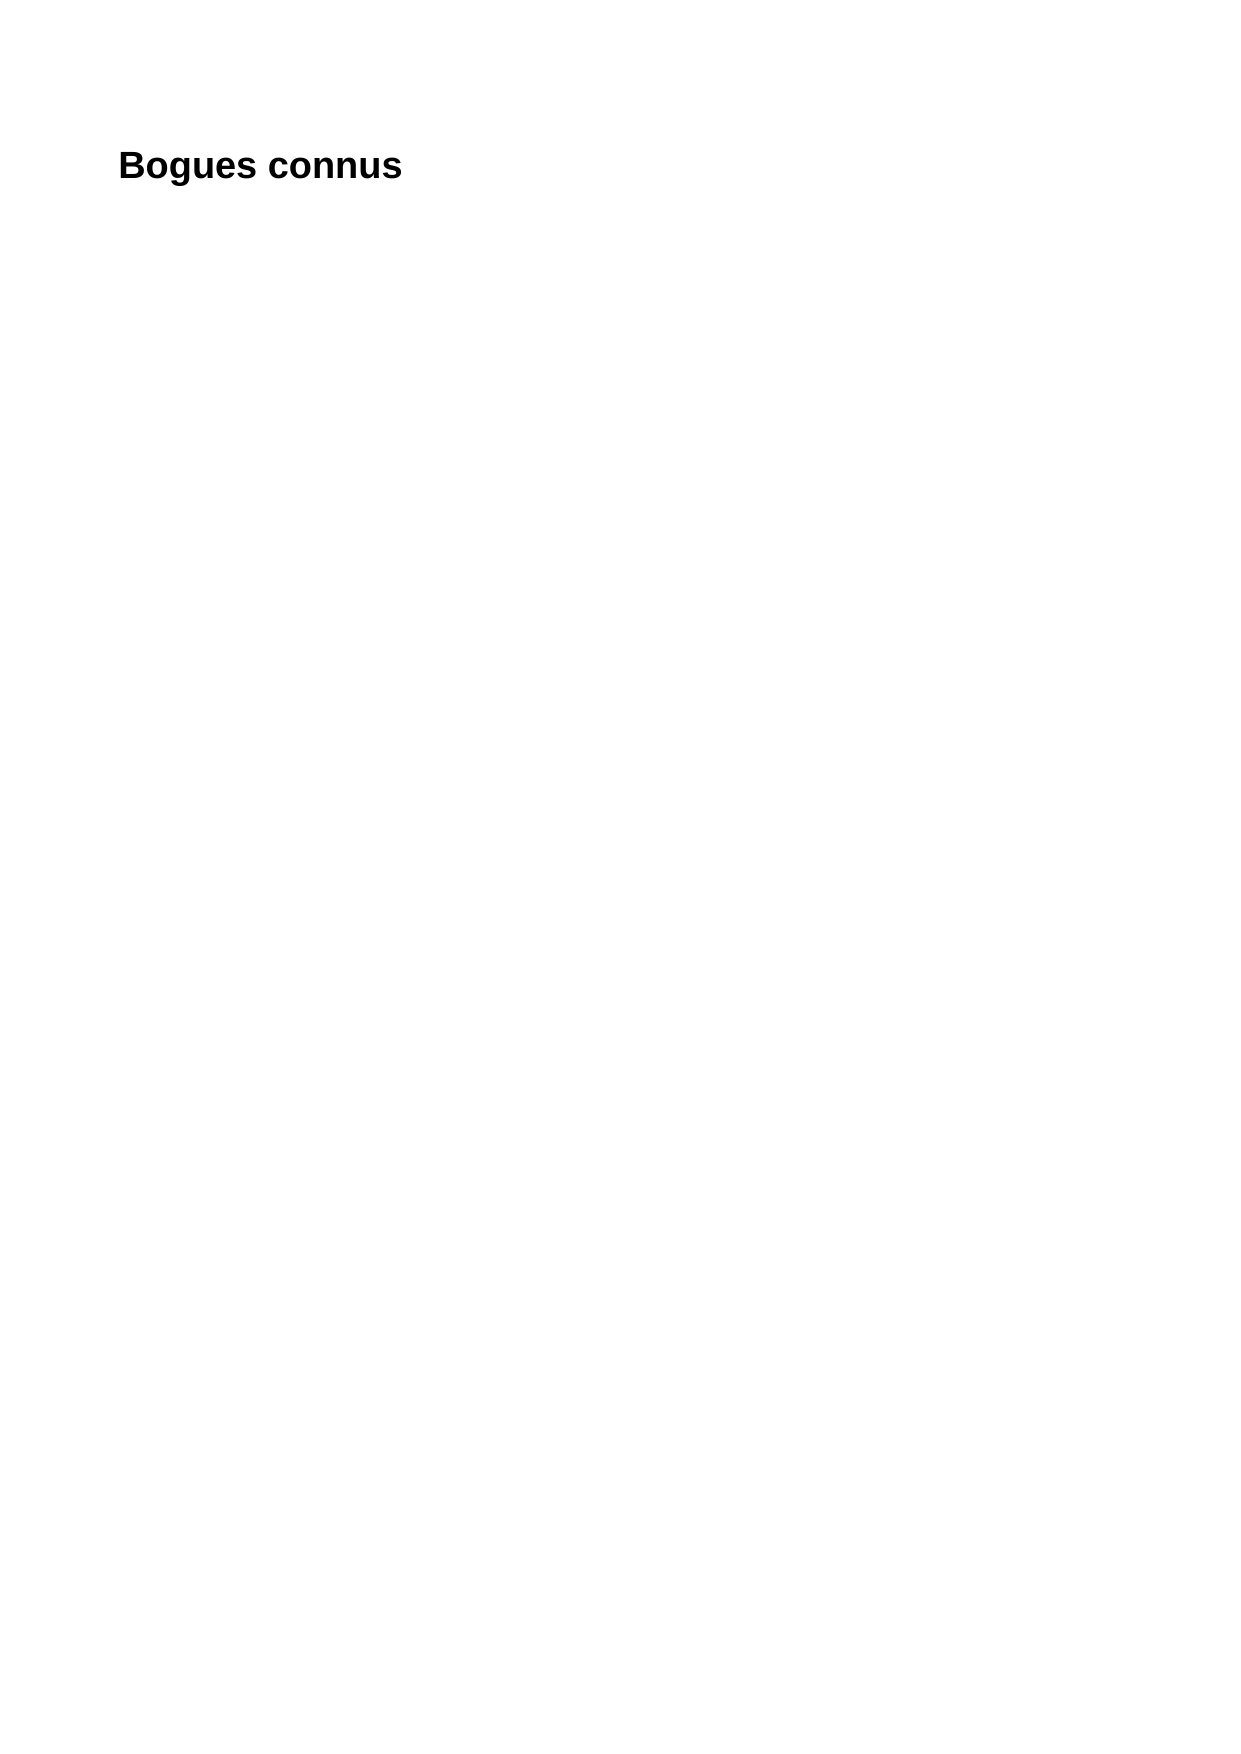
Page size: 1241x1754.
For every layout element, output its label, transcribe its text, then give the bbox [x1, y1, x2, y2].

subtitle Bogues connus [118, 143, 1122, 187]
